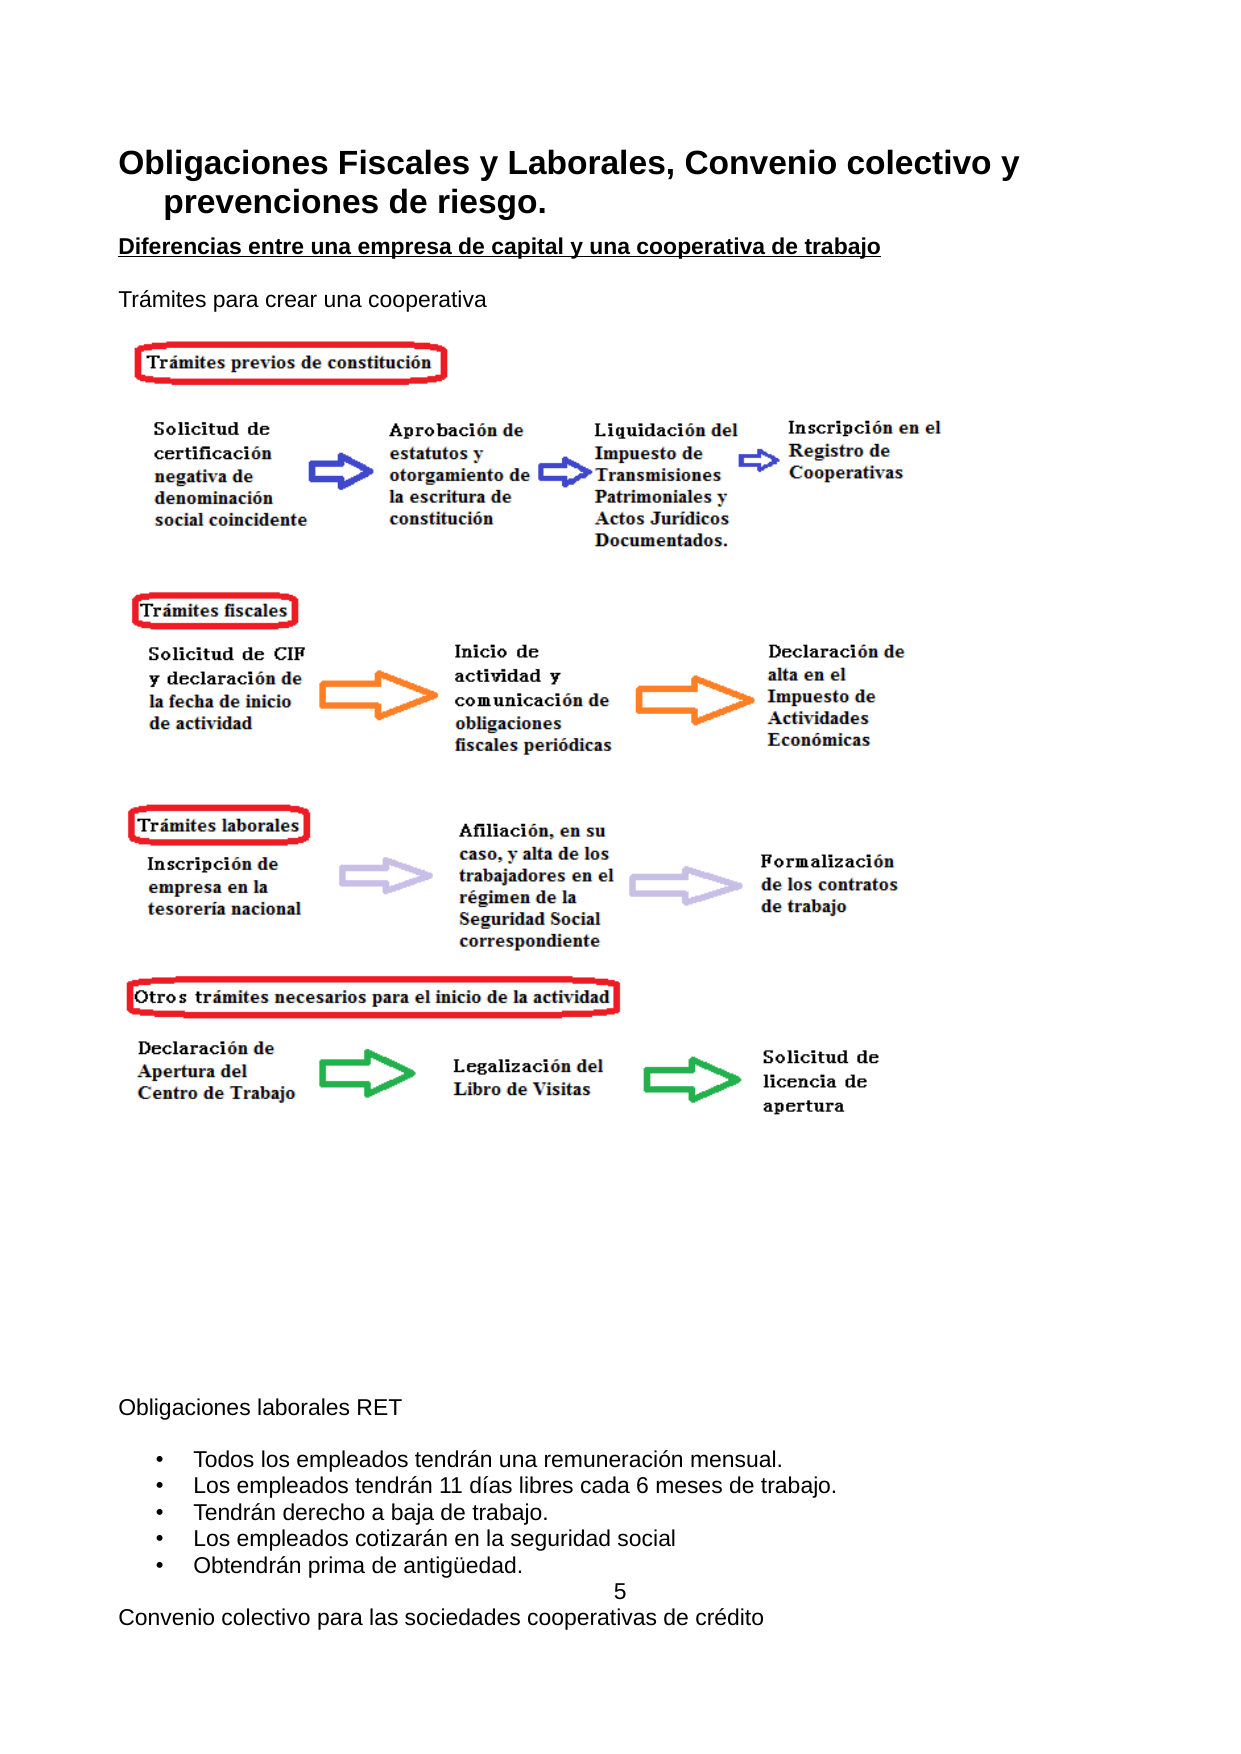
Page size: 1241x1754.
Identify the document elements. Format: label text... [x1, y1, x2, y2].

text Obligaciones laborales RET [118, 1393, 1122, 1420]
picture [123, 326, 1025, 1236]
list Obtendrán prima de antigüedad. [156, 1552, 1122, 1578]
list Los empleados cotizarán en la seguridad social [156, 1525, 1122, 1552]
text 12 [118, 1578, 1122, 1604]
text Diferencias entre una empresa de capital y una cooperativa de trabajo [118, 233, 1122, 259]
list Tendrán derecho a baja de trabajo. [156, 1499, 1122, 1525]
list Los empleados tendrán 11 días libres cada 6 meses de trabajo. [156, 1472, 1122, 1499]
list Todos los empleados tendrán una remuneración mensual. [156, 1446, 1122, 1472]
text Trámites para crear una cooperativa [118, 286, 1122, 312]
text Convenio colectivo para las sociedades cooperativas de crédito [118, 1604, 1122, 1631]
subtitle Obligaciones Fiscales y Laborales, Convenio colectivo y prevenciones de riesgo. [118, 143, 1122, 220]
